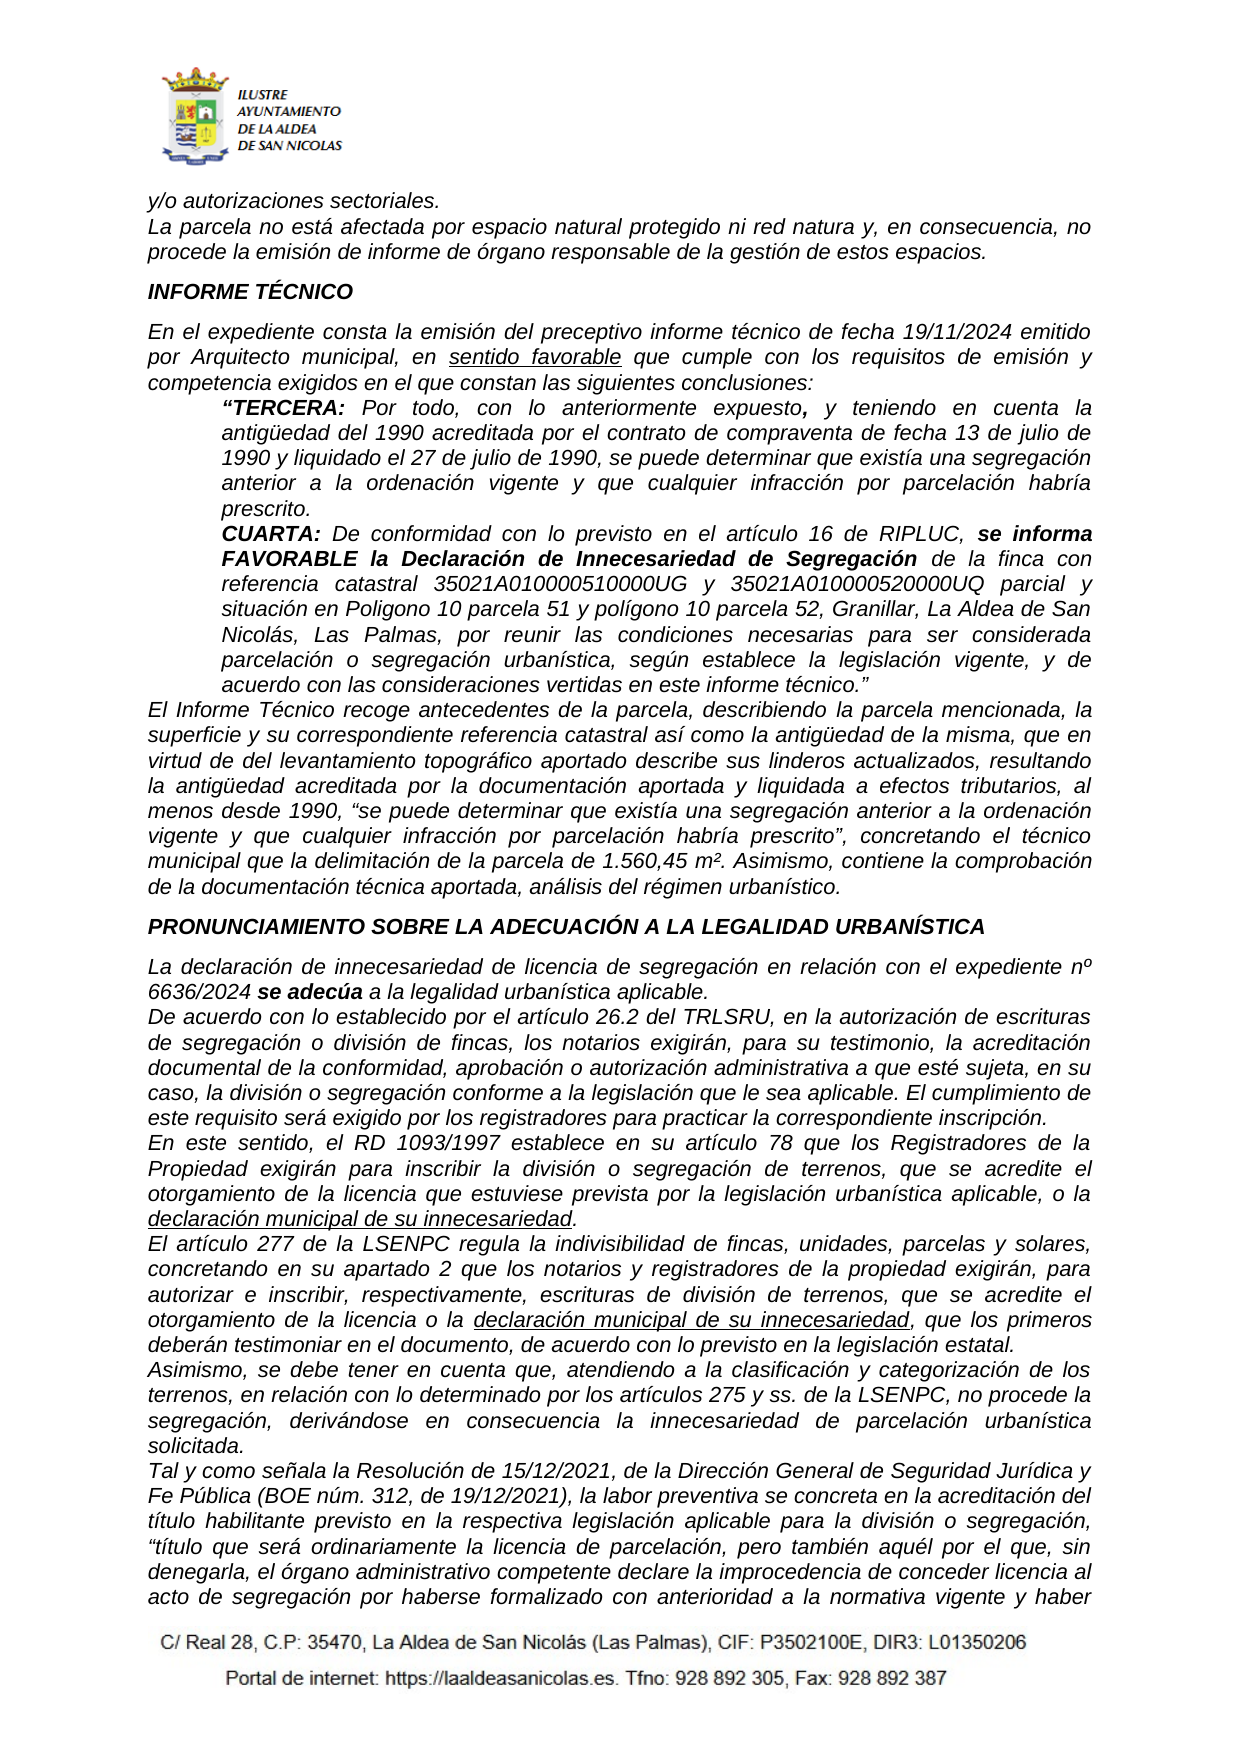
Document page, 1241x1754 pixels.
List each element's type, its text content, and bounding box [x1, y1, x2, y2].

text La declaración de innecesariedad de licencia de segregación en relación con el expediente nº 6636/2024 se adecúa a la legalidad urbanística aplicable. [148, 954, 1093, 1004]
picture [148, 1626, 1034, 1694]
text Asimismo, se debe tener en cuenta que, atendiendo a la clasificación y categorización de los terrenos, en relación con lo determinado por los artículos 275 y ss. de la LSENPC, no procede la segregación, derivándose en consecuencia la innecesariedad de parcelación urbanística solicitada. [148, 1357, 1093, 1458]
text En este sentido, el RD 1093/1997 establece en su artículo 78 que los Registradores de la Propiedad exigirán para inscribir la división o segregación de terrenos, que se acredite el otorgamiento de la licencia que estuviese prevista por la legislación urbanística aplicable, o la declaración municipal de su innecesariedad. [148, 1130, 1093, 1231]
text Tal y como señala la Resolución de 15/12/2021, de la Dirección General de Seguridad Jurídica y Fe Pública (BOE núm. 312, de 19/12/2021), la labor preventiva se concreta en la acreditación del título habilitante previsto en la respectiva legislación aplicable para la división o segregación, “título que será ordinariamente la licencia de parcelación, pero también aquél por el que, sin denegarla, el órgano administrativo competente declare la improcedencia de conceder licencia al acto de segregación por haberse formalizado con anterioridad a la normativa vigente y haber [148, 1458, 1093, 1609]
text El Informe Técnico recoge antecedentes de la parcela, describiendo la parcela mencionada, la superficie y su correspondiente referencia catastral así como la antigüedad de la misma, que en virtud de del levantamiento topográfico aportado describe sus linderos actualizados, resultando la antigüedad acreditada por la documentación aportada y liquidada a efectos tributarios, al menos desde 1990, “se puede determinar que existía una segregación anterior a la ordenación vigente y que cualquier infracción por parcelación habría prescrito”, concretando el técnico municipal que la delimitación de la parcela de 1.560,45 m². Asimismo, contiene la comprobación de la documentación técnica aportada, análisis del régimen urbanístico. [148, 697, 1093, 899]
subtitle INFORME TÉCNICO [148, 279, 1093, 304]
picture [148, 59, 358, 173]
subtitle PRONUNCIAMIENTO SOBRE LA ADECUACIÓN A LA LEGALIDAD URBANÍSTICA [148, 914, 1093, 939]
text “TERCERA: Por todo, con lo anteriormente expuesto, y teniendo en cuenta la antigüedad del 1990 acreditada por el contrato de compraventa de fecha 13 de julio de 1990 y liquidado el 27 de julio de 1990, se puede determinar que existía una segregación anterior a la ordenación vigente y que cualquier infracción por parcelación habría prescrito. [221, 395, 1093, 521]
text CUARTA: De conformidad con lo previsto en el artículo 16 de RIPLUC, se informa FAVORABLE la Declaración de Innecesariedad de Segregación de la finca con referencia catastral 35021A010000510000UG y 35021A010000520000UQ parcial y situación en Poligono 10 parcela 51 y polígono 10 parcela 52, Granillar, La Aldea de San Nicolás, Las Palmas, por reunir las condiciones necesarias para ser considerada parcelación o segregación urbanística, según establece la legislación vigente, y de acuerdo con las consideraciones vertidas en este informe técnico.” [221, 521, 1093, 697]
text En el expediente consta la emisión del preceptivo informe técnico de fecha 19/11/2024 emitido por Arquitecto municipal, en sentido favorable que cumple con los requisitos de emisión y competencia exigidos en el que constan las siguientes conclusiones: [148, 319, 1093, 395]
text El artículo 277 de la LSENPC regula la indivisibilidad de fincas, unidades, parcelas y solares, concretando en su apartado 2 que los notarios y registradores de la propiedad exigirán, para autorizar e inscribir, respectivamente, escrituras de división de terrenos, que se acredite el otorgamiento de la licencia o la declaración municipal de su innecesariedad, que los primeros deberán testimoniar en el documento, de acuerdo con lo previsto en la legislación estatal. [148, 1231, 1093, 1357]
text La parcela no está afectada por espacio natural protegido ni red natura y, en consecuencia, no procede la emisión de informe de órgano responsable de la gestión de estos espacios. [148, 214, 1093, 264]
text y/o autorizaciones sectoriales. [148, 188, 1093, 214]
text De acuerdo con lo establecido por el artículo 26.2 del TRLSRU, en la autorización de escrituras de segregación o división de fincas, los notarios exigirán, para su testimonio, la acreditación documental de la conformidad, aprobación o autorización administrativa a que esté sujeta, en su caso, la división o segregación conforme a la legislación que le sea aplicable. El cumplimiento de este requisito será exigido por los registradores para practicar la correspondiente inscripción. [148, 1004, 1093, 1130]
